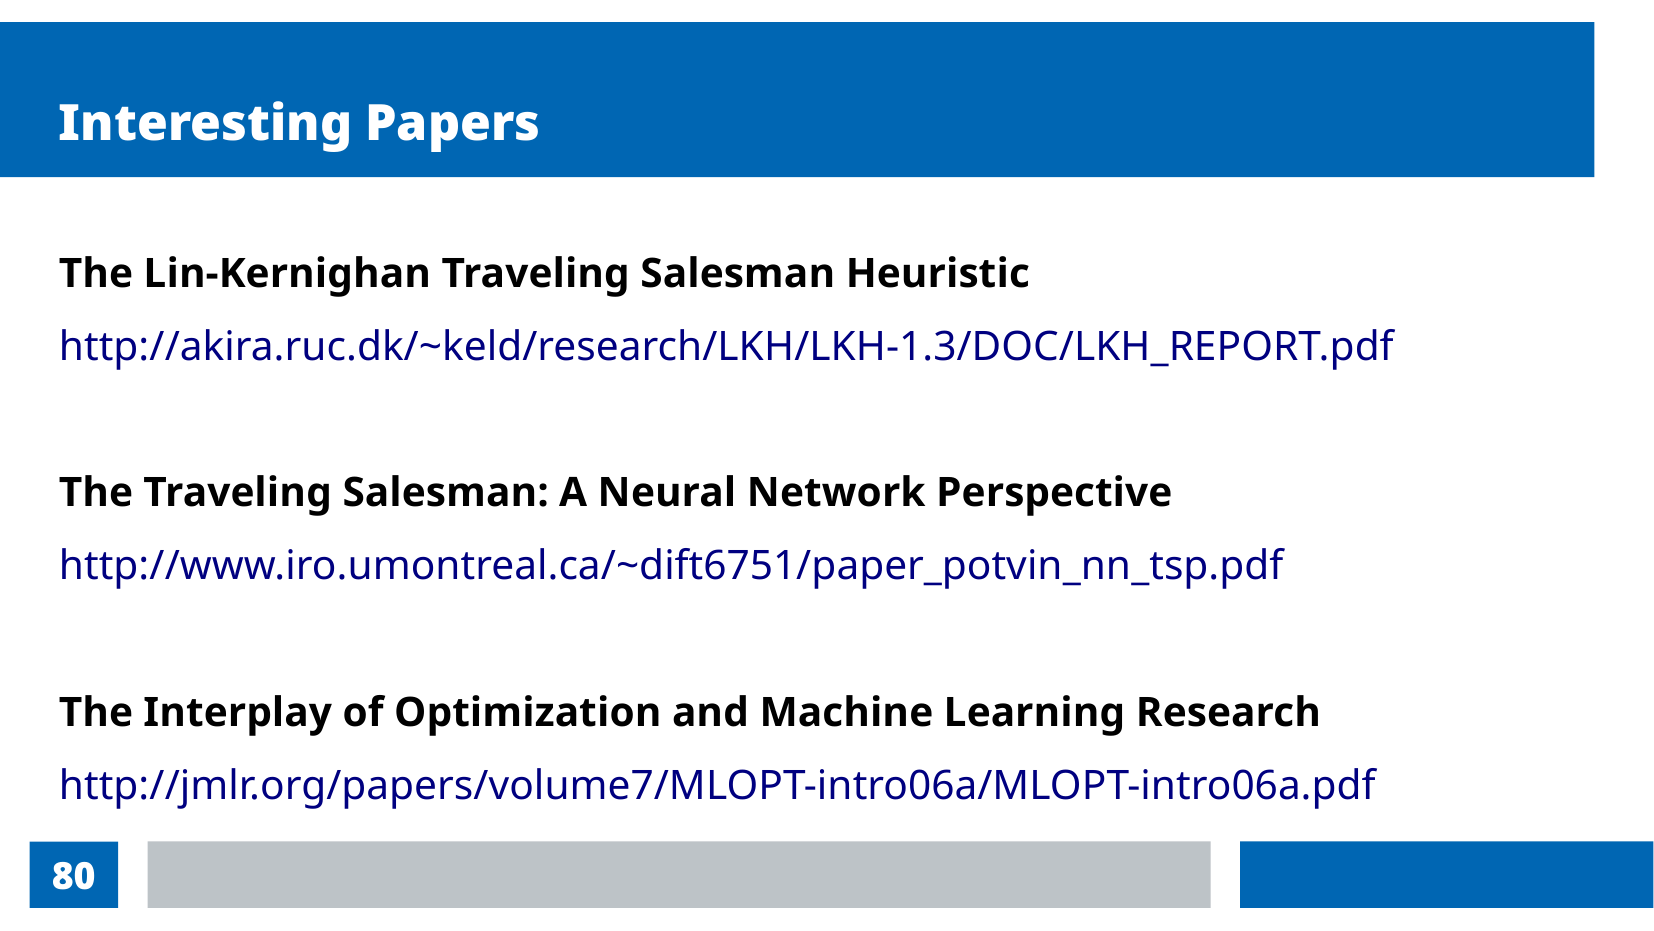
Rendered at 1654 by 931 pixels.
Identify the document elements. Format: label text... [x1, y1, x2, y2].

list The Lin-Kernighan Traveling Salesman Heuristic http://akira.ruc.dk/~keld/research/LKH/LKH-1.3/DOC/LKH_REPORT.pdf The Traveling Salesman: A Neural Network Perspective http://www.iro.umontreal.ca/~dift6751/paper_potvin_nn_tsp.pdf The Interplay of Optimization and Machine Learning Research http://jmlr.org/papers/volume7/MLOPT-intro06a/MLOPT-intro06a.pdf [59, 243, 1565, 820]
title Interesting Papers [59, 44, 1595, 156]
